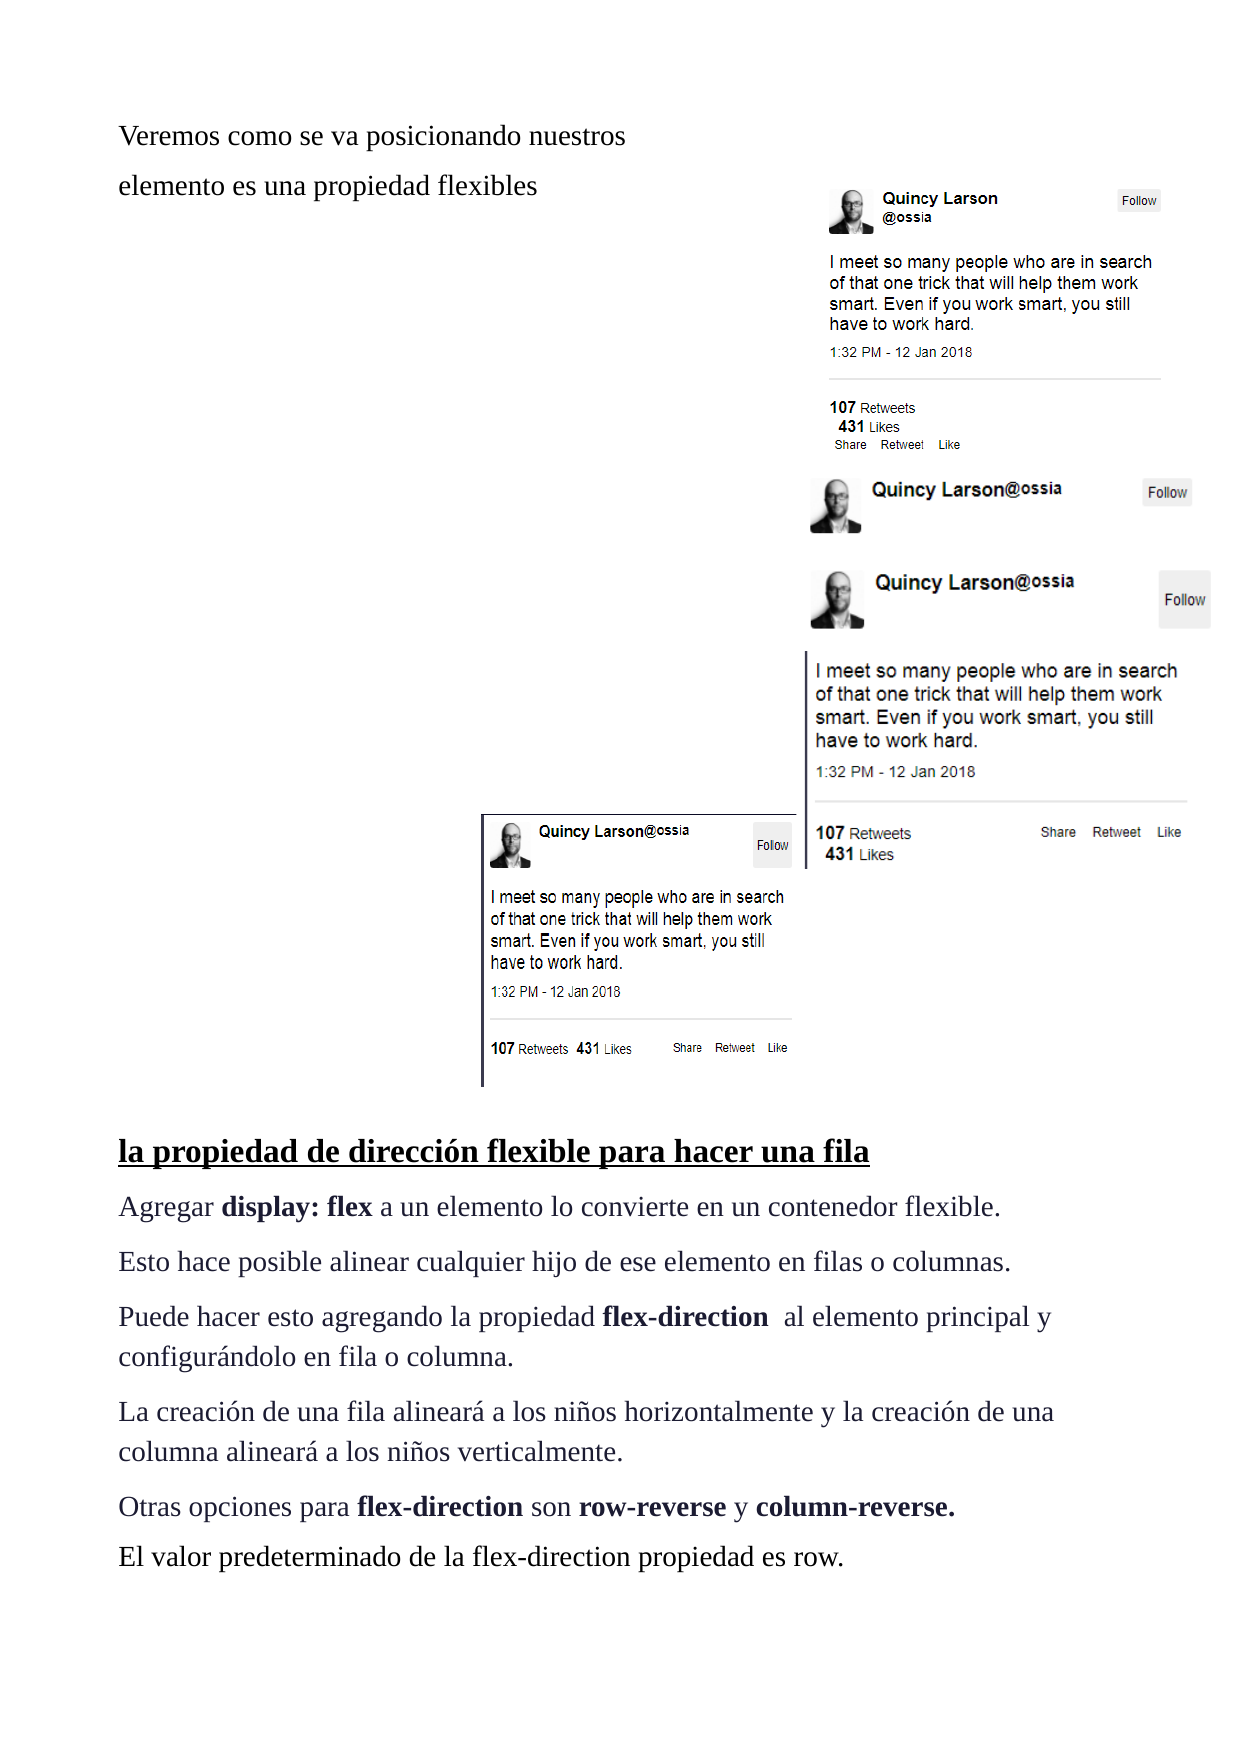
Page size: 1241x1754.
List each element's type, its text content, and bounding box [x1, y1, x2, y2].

text Veremos como se va posicionando nuestros [118, 118, 1122, 152]
text Esto hace posible alinear cualquier hijo de ese elemento en filas o columnas. [118, 1244, 1122, 1277]
text El valor predeterminado de la flex-direction propiedad es row. [118, 1539, 1122, 1572]
text La creación de una fila alineará a los niños horizontalmente y la creación de una columna alineará a los niños verticalmente. [118, 1394, 1122, 1467]
text Otras opciones para flex-direction son row-reverse y column-reverse. [118, 1489, 1122, 1522]
text Puede hacer esto agregando la propiedad flex-direction al elemento principal y configurándolo en fila o columna. [118, 1299, 1122, 1372]
text la propiedad de dirección flexible para hacer una fila [118, 1132, 1122, 1170]
text elemento es una propiedad flexibles [118, 168, 1122, 202]
text Agregar display: flex a un elemento lo convierte en un contenedor flexible. [118, 1189, 1122, 1223]
